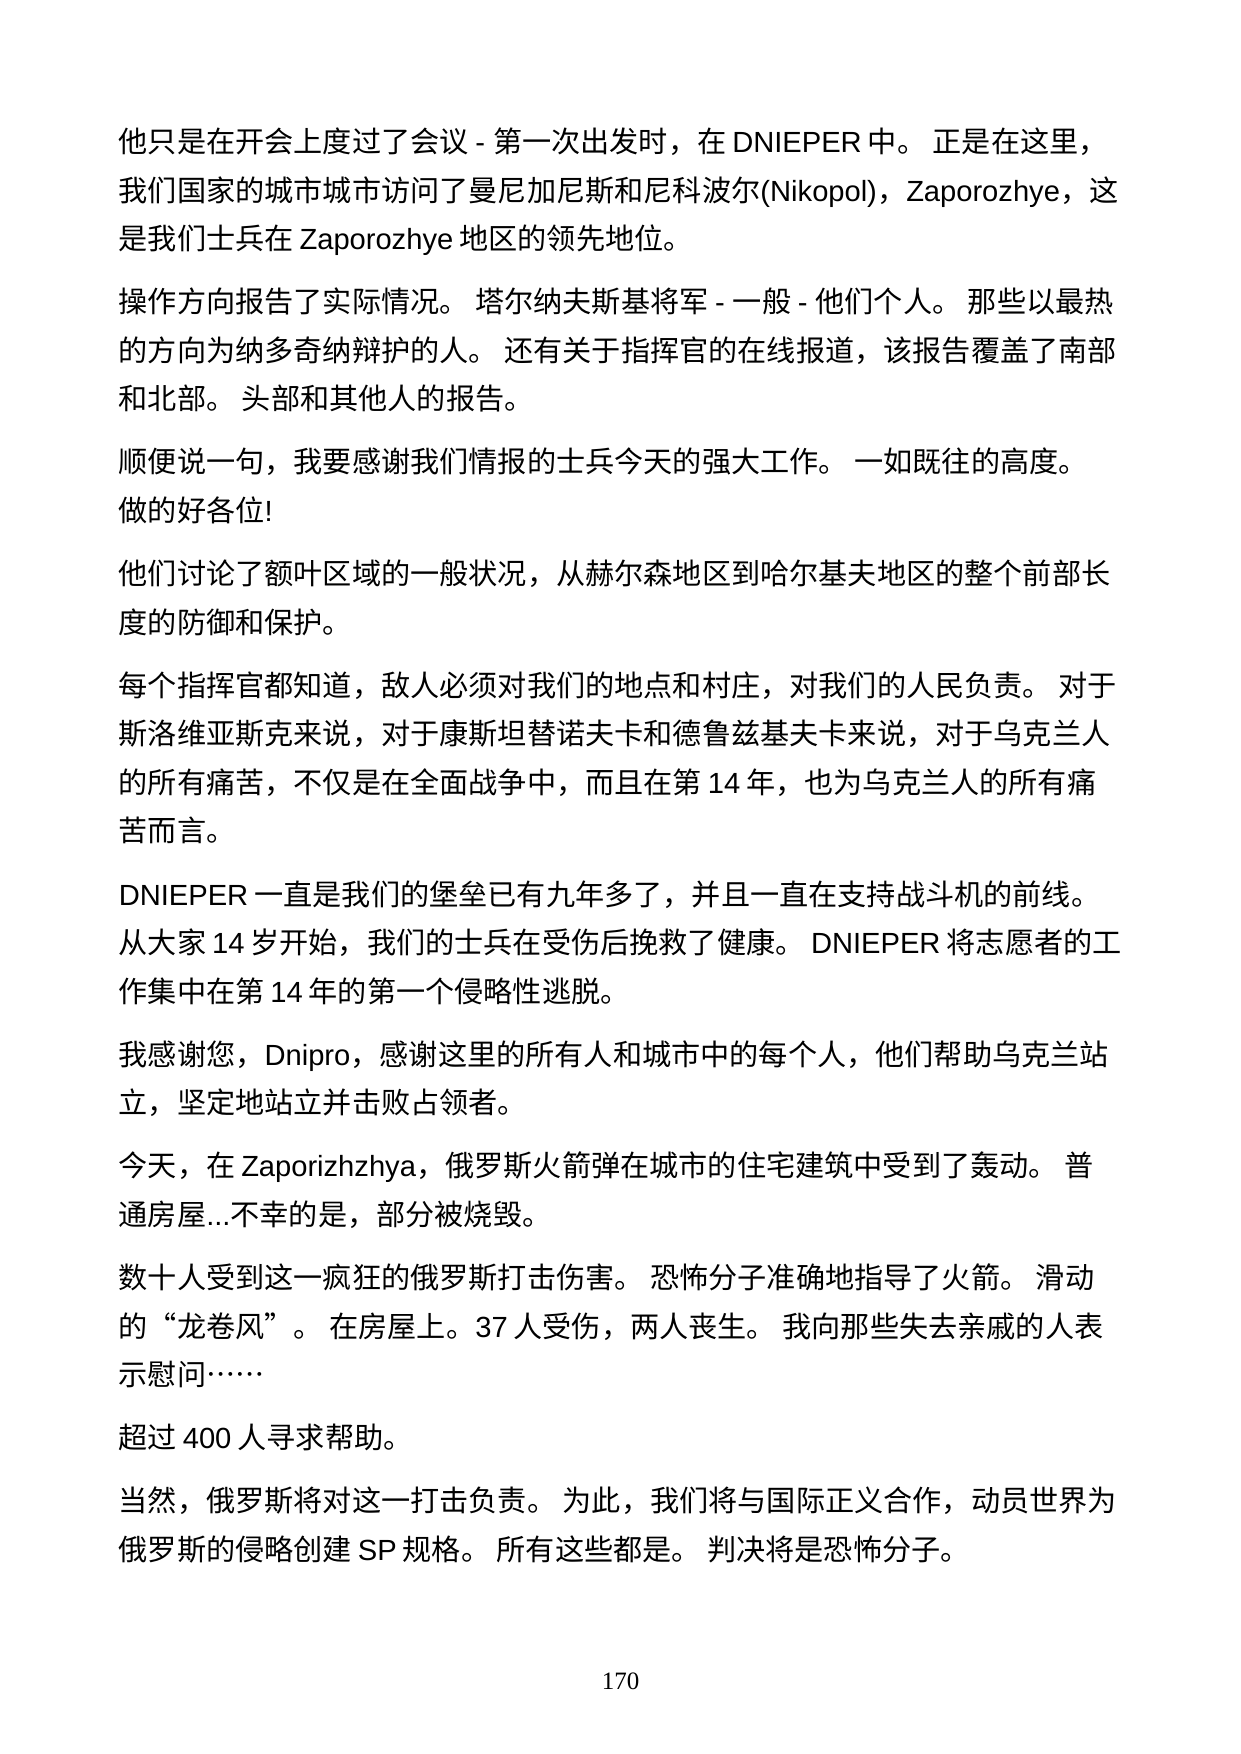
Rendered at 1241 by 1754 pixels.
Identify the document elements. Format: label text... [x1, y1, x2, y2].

text 数十人受到这一疯狂的俄罗斯打击伤害。 恐怖分子准确地指导了火箭。 滑动的“龙卷风”。 在房屋上。37人受伤，两人丧生。 我向那些失去亲戚的人表示慰问…… [118, 1254, 1122, 1394]
text DNIEPER一直是我们的堡垒已有九年多了，并且一直在支持战斗机的前线。 从大家14岁开始，我们的士兵在受伤后挽救了健康。 DNIEPER将志愿者的工作集中在第14年的第一个侵略性逃脱。 [118, 871, 1122, 1010]
text 操作方向报告了实际情况。 塔尔纳夫斯基将军 - 一般 - 他们个人。 那些以最热的方向为纳多奇纳辩护的人。 还有关于指挥官的在线报道，该报告覆盖了南部和北部。 头部和其他人的报告。 [118, 279, 1122, 418]
text 我感谢您，Dnipro，感谢这里的所有人和城市中的每个人，他们帮助乌克兰站立，坚定地站立并击败占领者。 [118, 1031, 1122, 1122]
text 今天，在Zaporizhzhya，俄罗斯火箭弹在城市的住宅建筑中受到了轰动。 普通房屋...不幸的是，部分被烧毁。 [118, 1143, 1122, 1234]
text 当然，俄罗斯将对这一打击负责。 为此，我们将与国际正义合作，动员世界为俄罗斯的侵略创建SP规格。 所有这些都是。 判决将是恐怖分子。 [118, 1478, 1122, 1569]
text 每个指挥官都知道，敌人必须对我们的地点和村庄，对我们的人民负责。 对于斯洛维亚斯克来说，对于康斯坦替诺夫卡和德鲁兹基夫卡来说，对于乌克兰人的所有痛苦，不仅是在全面战争中，而且在第14年，也为乌克兰人的所有痛苦而言。 [118, 662, 1122, 850]
text 他只是在开会上度过了会议 - 第一次出发时，在DNIEPER中。 正是在这里，我们国家的城市城市访问了曼尼加尼斯和尼科波尔(Nikopol)，Zaporozhye，这是我们士兵在Zaporozhye地区的领先地位。 [118, 118, 1122, 258]
text 顺便说一句，我要感谢我们情报的士兵今天的强大工作。 一如既往的高度。 做的好各位! [118, 439, 1122, 530]
text 超过400人寻求帮助。 [118, 1415, 1122, 1457]
text 他们讨论了额叶区域的一般状况，从赫尔森地区到哈尔基夫地区的整个前部长度的防御和保护。 [118, 551, 1122, 641]
